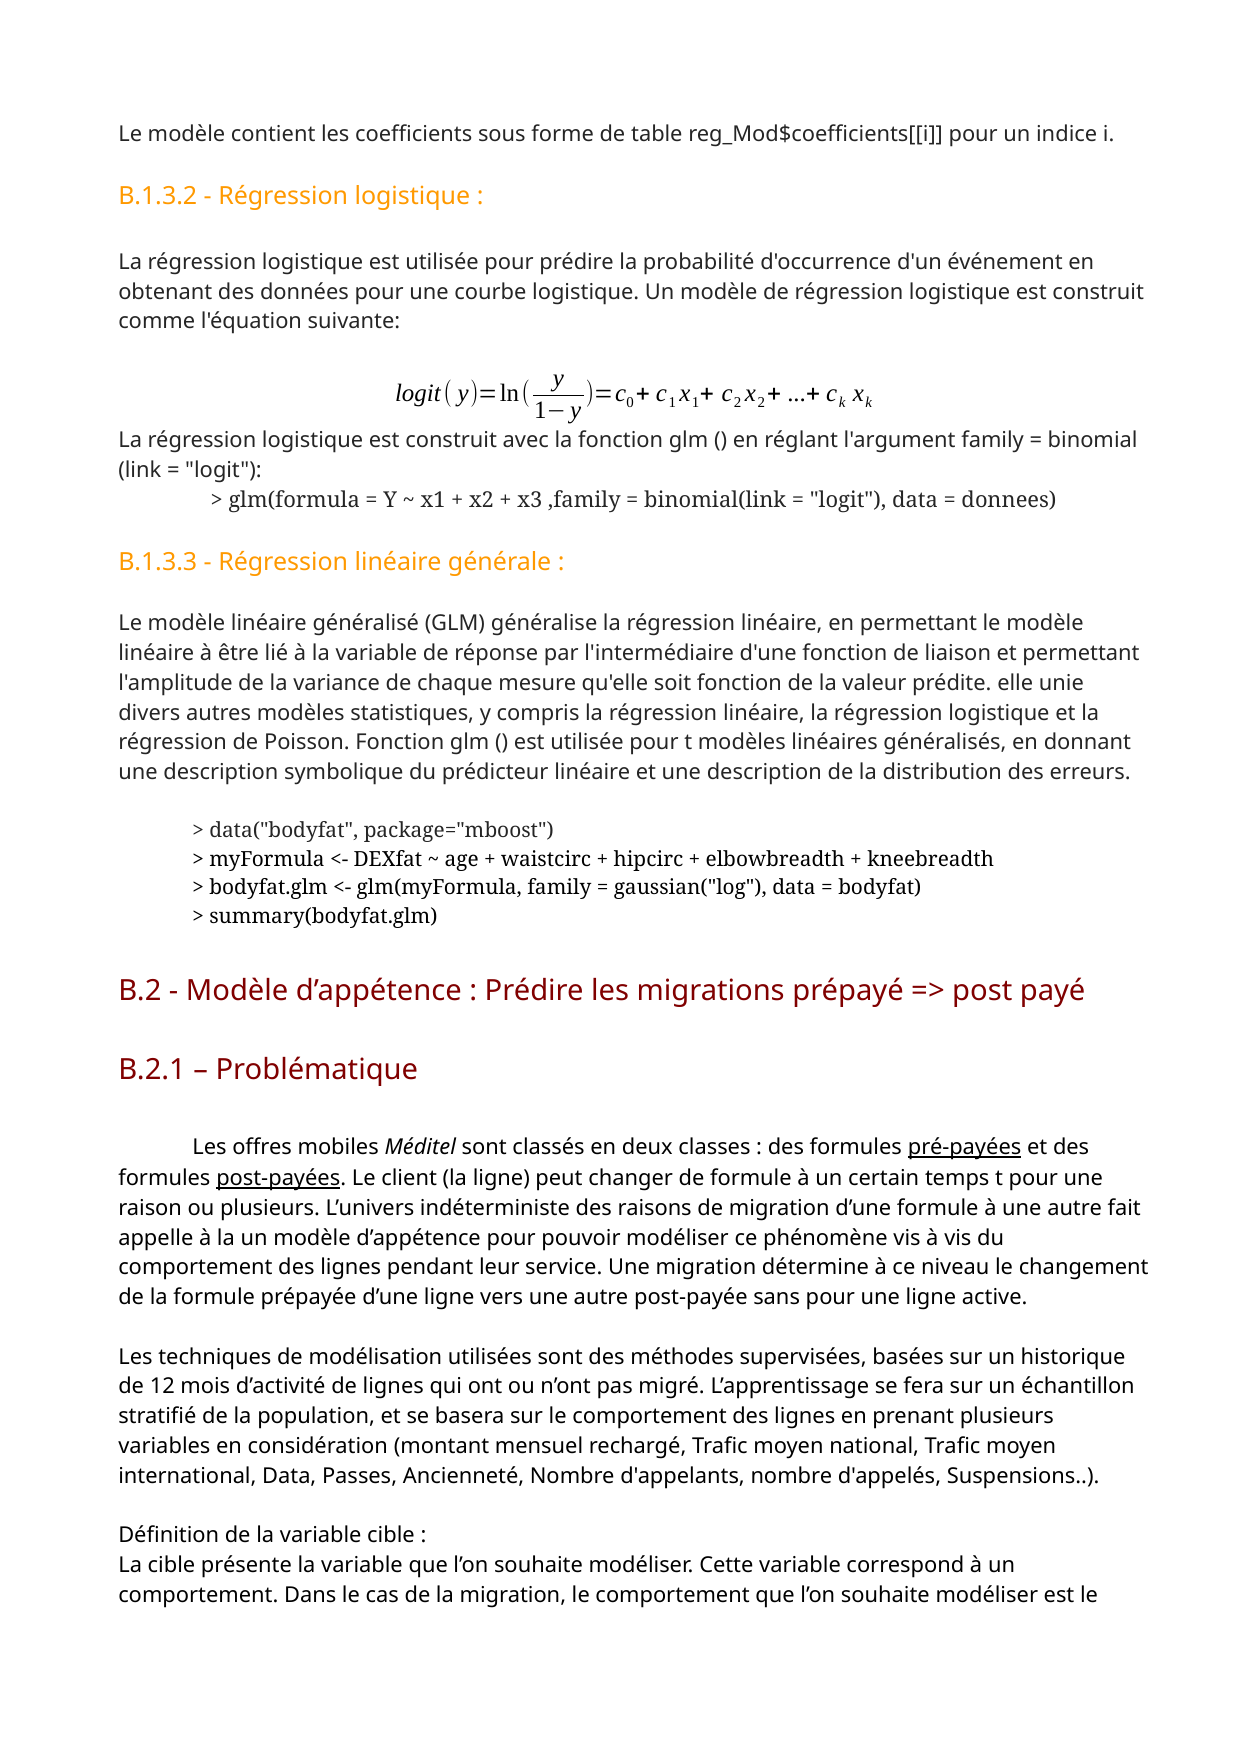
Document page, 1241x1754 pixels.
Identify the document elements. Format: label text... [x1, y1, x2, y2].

text (link = "logit"): [118, 454, 1149, 484]
text Les offres mobiles Méditel sont classés en deux classes : des formules pré-payées et des formules post-payées. Le client (la ligne) peut changer de formule à un certain temps t pour une raison ou plusieurs. L’univers indéterministe des raisons de migration d’une formule à une autre fait appelle à la un modèle d’appétence pour pouvoir modéliser ce phénomène vis à vis du comportement des lignes pendant leur service. Une migration détermine à ce niveau le changement de la formule prépayée d’une ligne vers une autre post-payée sans pour une ligne active. [118, 1128, 1149, 1311]
text > myFormula <- DEXfat ~ age + waistcirc + hipcirc + elbowbreadth + kneebreadth [118, 844, 1149, 872]
text > bodyfat.glm <- glm(myFormula, family = gaussian("log"), data = bodyfat) [118, 872, 1149, 901]
text B.1.3.2 - Régression logistique : [118, 178, 1149, 212]
text > summary(bodyfat.glm) [118, 901, 1149, 929]
text Les techniques de modélisation utilisées sont des méthodes supervisées, basées sur un historique de 12 mois d’activité de lignes qui ont ou n’ont pas migré. L’apprentissage se fera sur un échantillon stratifié de la population, et se basera sur le comportement des lignes en prenant plusieurs variables en considération (montant mensuel rechargé, Trafic moyen national, Trafic moyen international, Data, Passes, Ancienneté, Nombre d'appelants, nombre d'appelés, Suspensions..). [118, 1341, 1149, 1489]
text B.2.1 – Problématique [118, 1048, 1149, 1088]
text Définition de la variable cible : La cible présente la variable que l’on souhaite modéliser. Cette variable correspond à un comportement. Dans le cas de la migration, le comportement que l’on souhaite modéliser est le [118, 1519, 1149, 1609]
text La régression logistique est utilisée pour prédire la probabilité d'occurrence d'un événement en obtenant des données pour une courbe logistique. Un modèle de régression logistique est construit comme l'équation suivante: [118, 246, 1149, 335]
text Le modèle contient les coefficients sous forme de table reg_Mod$coefficients[[i]] pour un indice i. [118, 118, 1149, 148]
text > glm(formula = Y ~ x1 + x2 + x3 ,family = binomial(link = "logit"), data = donnees) [118, 484, 1149, 513]
text Le modèle linéaire généralisé (GLM) généralise la régression linéaire, en permettant le modèle linéaire à être lié à la variable de réponse par l'intermédiaire d'une fonction de liaison et permettant l'amplitude de la variance de chaque mesure qu'elle soit fonction de la valeur prédite. elle unie divers autres modèles statistiques, y compris la régression linéaire, la régression logistique et la régression de Poisson. Fonction glm () est utilisée pour t modèles linéaires généralisés, en donnant une description symbolique du prédicteur linéaire et une description de la distribution des erreurs. [118, 607, 1149, 786]
text B.2 - Modèle d’appétence : Prédire les migrations prépayé => post payé [118, 969, 1149, 1009]
text La régression logistique est construit avec la fonction glm () en réglant l'argument family = binomial [118, 424, 1149, 454]
text > data("bodyfat", package="mboost") [118, 816, 1149, 844]
text B.1.3.3 - Régression linéaire générale : [118, 543, 1149, 577]
